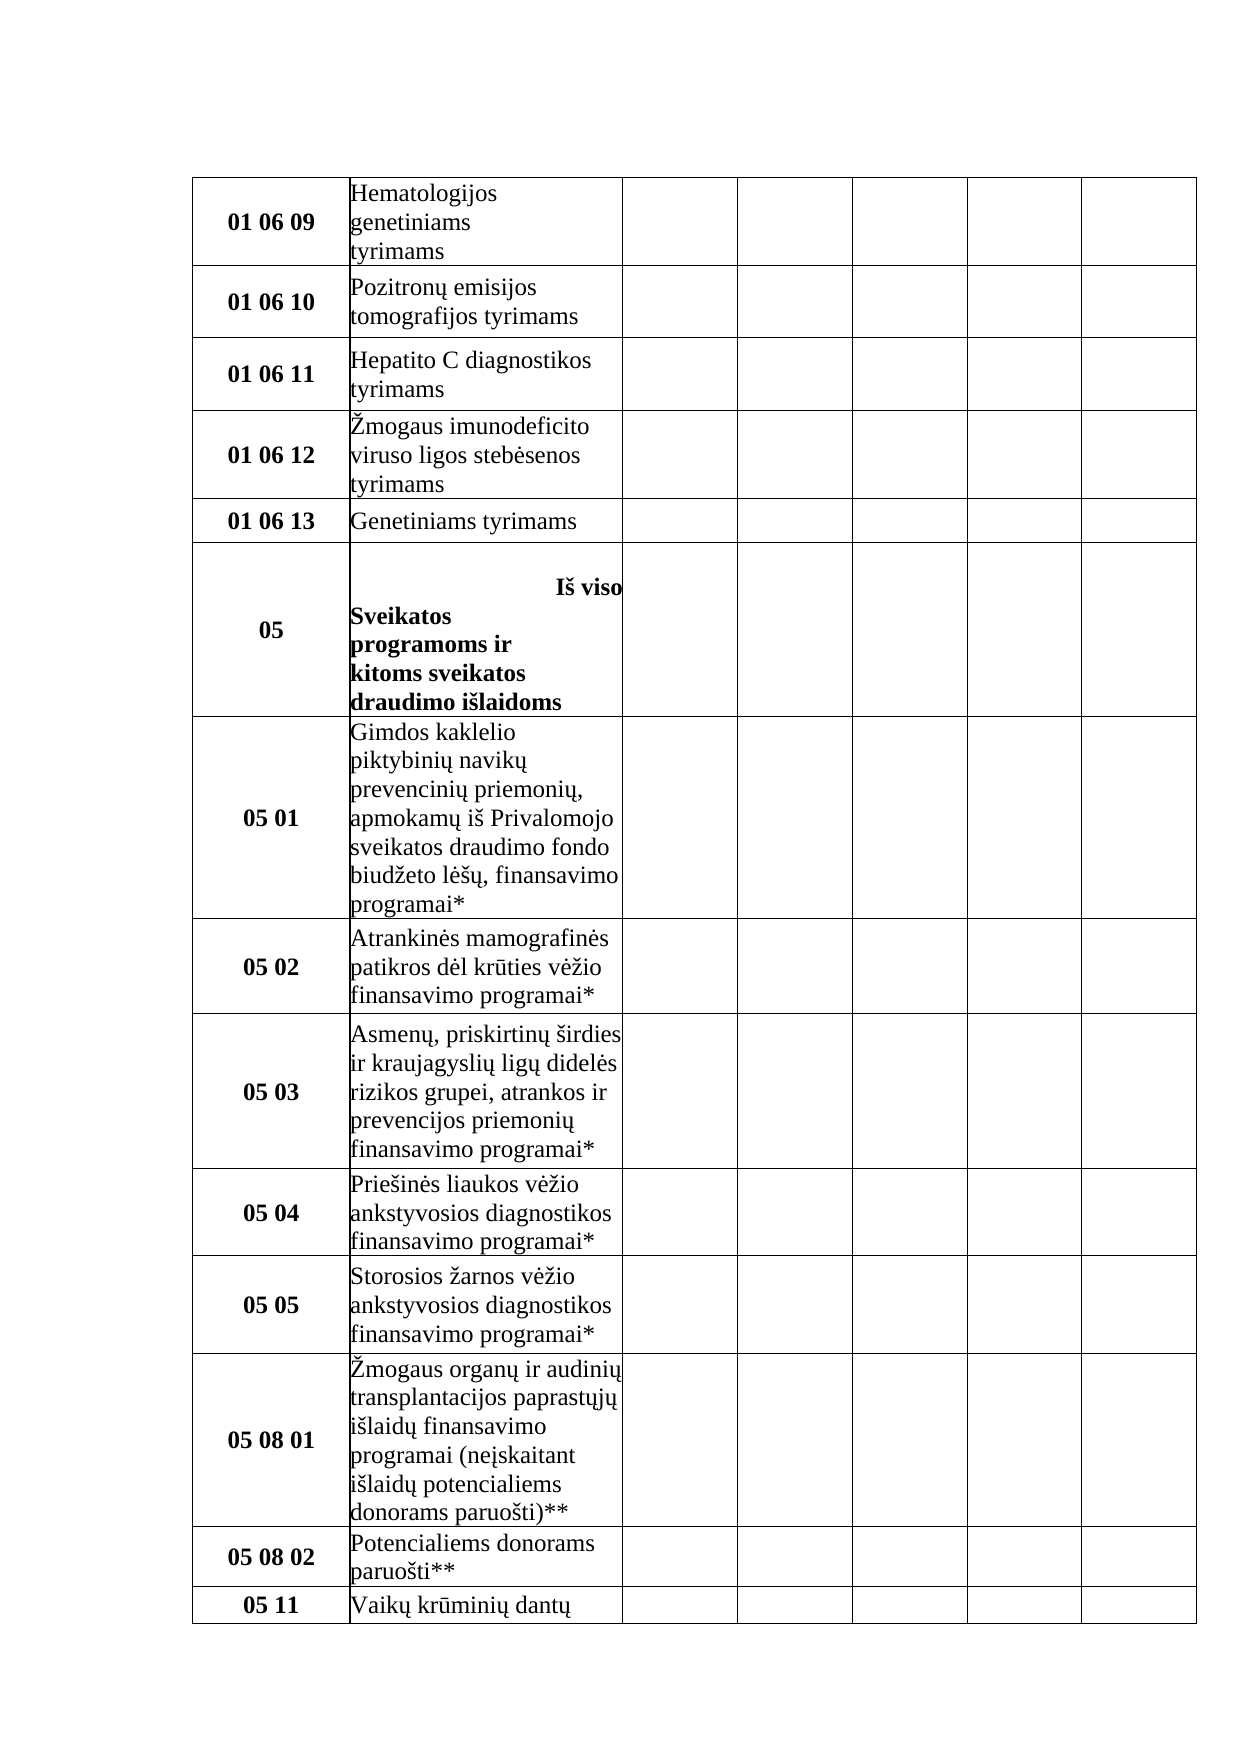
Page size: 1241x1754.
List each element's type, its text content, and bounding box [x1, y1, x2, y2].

table_cell 05 01 [193, 717, 349, 918]
table_cell [623, 266, 737, 337]
table_cell [853, 411, 967, 497]
table_cell 01 06 11 [193, 338, 349, 410]
table_cell [1082, 717, 1196, 918]
table_cell 05 05 [193, 1256, 349, 1353]
table_cell [1082, 1256, 1196, 1353]
table_cell Žmogaus imunodeficito viruso ligos stebėsenos tyrimams [351, 411, 622, 497]
table_cell 05 08 02 [193, 1527, 349, 1586]
table_cell Hepatito C diagnostikos tyrimams [351, 338, 622, 410]
table_cell [623, 543, 737, 716]
table_cell [853, 1014, 967, 1168]
table_cell [1082, 499, 1196, 542]
table_cell 05 [193, 543, 349, 716]
table_cell [968, 1587, 1081, 1623]
table_cell [623, 1256, 737, 1353]
table_cell [738, 178, 852, 264]
table_cell [738, 499, 852, 542]
table_cell [968, 411, 1081, 497]
table_cell 01 06 12 [193, 411, 349, 497]
table_cell [853, 266, 967, 337]
table_cell [968, 1014, 1081, 1168]
table_cell [738, 266, 852, 337]
table_cell [623, 1169, 737, 1255]
table_cell [738, 411, 852, 497]
table_cell [1082, 266, 1196, 337]
table_cell [1082, 1014, 1196, 1168]
table_cell Pozitronų emisijos tomografijos tyrimams [351, 266, 622, 337]
table_cell [738, 1169, 852, 1255]
table_cell Vaikų krūminių dantų [351, 1587, 622, 1623]
table_cell [738, 1527, 852, 1586]
table_cell [738, 1256, 852, 1353]
table_cell Gimdos kaklelio piktybinių navikų prevencinių priemonių, apmokamų iš Privalomojo sveikatos draudimo fondo biudžeto lėšų, finansavimo programai* [351, 717, 622, 918]
table_cell 05 03 [193, 1014, 349, 1168]
table_cell [853, 919, 967, 1013]
table_cell 01 06 13 [193, 499, 349, 542]
table_cell [853, 1527, 967, 1586]
table_cell [968, 919, 1081, 1013]
table_cell [623, 717, 737, 918]
table_cell [623, 1354, 737, 1526]
table_cell [853, 338, 967, 410]
table_cell 05 02 [193, 919, 349, 1013]
table_cell Atrankinės mamografinės patikros dėl krūties vėžio finansavimo programai* [351, 919, 622, 1013]
table_cell [1082, 411, 1196, 497]
table_cell [1082, 1527, 1196, 1586]
table_cell [968, 178, 1081, 264]
table_cell [1082, 543, 1196, 716]
table_cell [1082, 338, 1196, 410]
table_cell [738, 1014, 852, 1168]
table_cell [853, 499, 967, 542]
table_cell [968, 717, 1081, 918]
table_cell [853, 1354, 967, 1526]
table_cell [738, 717, 852, 918]
table_cell Asmenų, priskirtinų širdies ir kraujagyslių ligų didelės rizikos grupei, atrankos ir prevencijos priemonių finansavimo programai* [351, 1014, 622, 1168]
table_cell [623, 1527, 737, 1586]
table_cell [853, 717, 967, 918]
table_cell [738, 543, 852, 716]
table_cell Iš viso Sveikatos programoms ir kitoms sveikatos draudimo išlaidoms [351, 543, 622, 716]
table_cell Genetiniams tyrimams [351, 499, 622, 542]
table_cell [738, 1587, 852, 1623]
table_cell [968, 1169, 1081, 1255]
table_cell [1082, 919, 1196, 1013]
table_cell [623, 411, 737, 497]
table_cell [1082, 178, 1196, 264]
table_cell [1082, 1169, 1196, 1255]
table_cell 01 06 10 [193, 266, 349, 337]
table_cell [623, 1014, 737, 1168]
table_cell [853, 1169, 967, 1255]
table_cell [968, 1354, 1081, 1526]
table_cell [968, 1256, 1081, 1353]
table_cell 01 06 09 [193, 178, 349, 264]
table_cell [623, 1587, 737, 1623]
table_cell [968, 266, 1081, 337]
table_cell [968, 338, 1081, 410]
table_cell 05 04 [193, 1169, 349, 1255]
table_cell [738, 338, 852, 410]
table_cell [968, 1527, 1081, 1586]
table_cell [738, 919, 852, 1013]
table_cell [623, 178, 737, 264]
table_cell [1082, 1354, 1196, 1526]
table_cell [853, 1587, 967, 1623]
table_cell Žmogaus organų ir audinių transplantacijos paprastųjų išlaidų finansavimo programai (neįskaitant išlaidų potencialiems donorams paruošti)** [351, 1354, 622, 1526]
table_cell Potencialiems donorams paruošti** [351, 1527, 622, 1586]
table_cell [1082, 1587, 1196, 1623]
table_cell 05 08 01 [193, 1354, 349, 1526]
table_cell [738, 1354, 852, 1526]
table_cell Priešinės liaukos vėžio ankstyvosios diagnostikos finansavimo programai* [351, 1169, 622, 1255]
table_cell [623, 338, 737, 410]
table_cell [968, 543, 1081, 716]
table_cell [853, 543, 967, 716]
table_cell [623, 499, 737, 542]
table_cell Storosios žarnos vėžio ankstyvosios diagnostikos finansavimo programai* [351, 1256, 622, 1353]
table_cell Hematologijos genetiniams tyrimams [351, 178, 622, 264]
table_cell 05 11 [193, 1587, 349, 1623]
table_cell [623, 919, 737, 1013]
table_cell [853, 178, 967, 264]
table_cell [968, 499, 1081, 542]
table_cell [853, 1256, 967, 1353]
